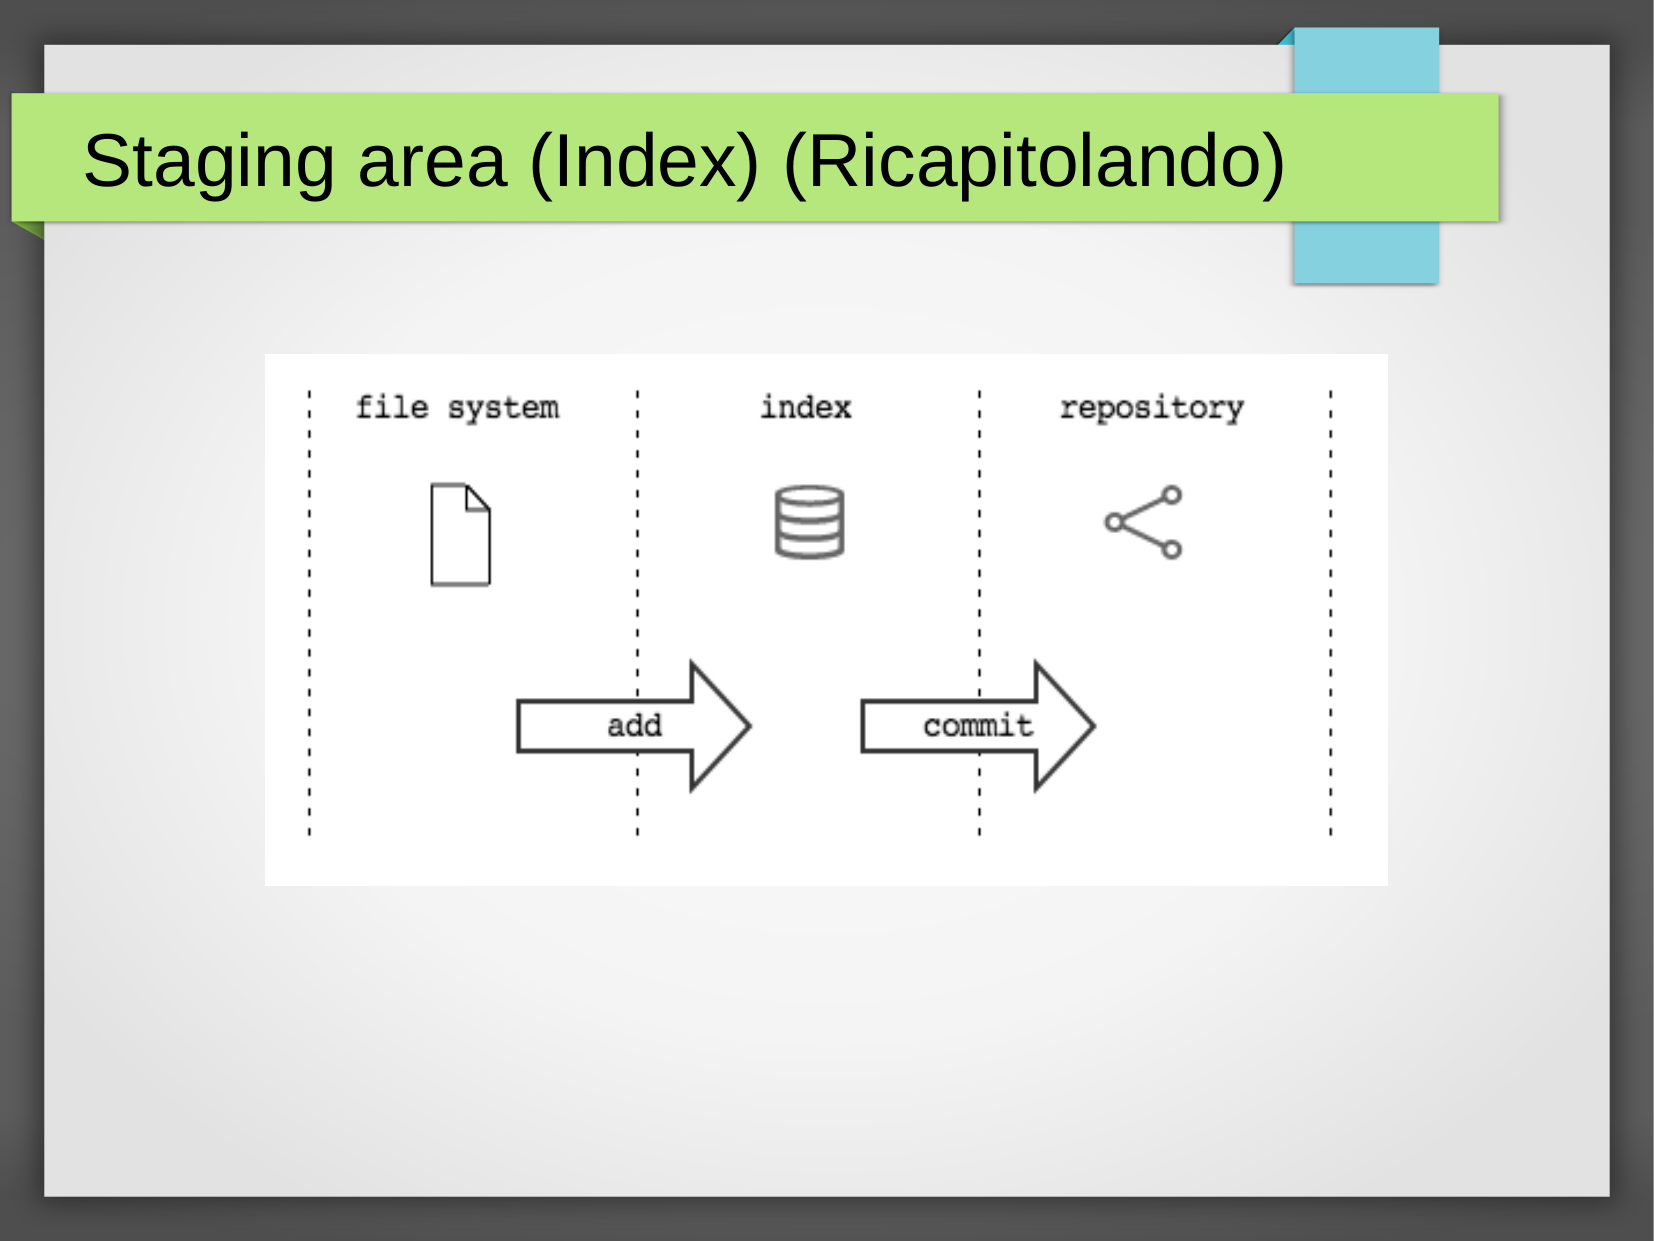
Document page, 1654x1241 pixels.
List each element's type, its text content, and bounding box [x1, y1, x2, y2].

title Staging area (Index) (Ricapitolando) [82, 76, 1394, 245]
picture [0, 0, 1654, 1241]
